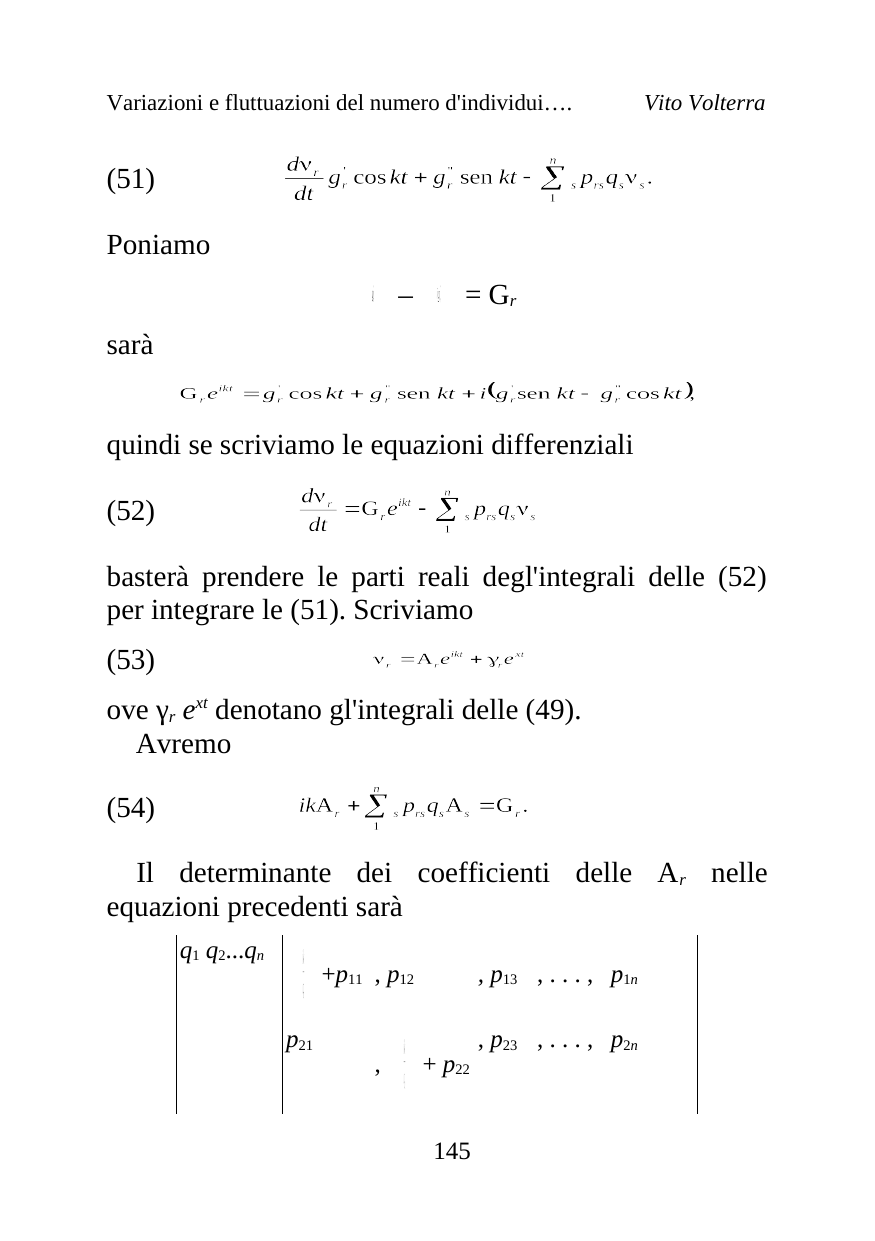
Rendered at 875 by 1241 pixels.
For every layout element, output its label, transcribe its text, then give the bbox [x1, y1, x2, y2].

table_header +p11 [283, 935, 371, 1024]
table_cell , + p22 [371, 1025, 475, 1114]
table_header , . . . , [534, 935, 608, 1024]
text quindi se scriviamo le equazioni differenziali [106, 427, 768, 461]
table_header [254, 141, 771, 227]
table_cell , . . . , [534, 1025, 608, 1114]
text – = Gr [106, 273, 768, 314]
text Poniamo [106, 227, 768, 260]
table_header (51) [95, 141, 254, 227]
table_header p1n [608, 935, 697, 1024]
table_header [343, 638, 771, 692]
text Il determinante dei coefficienti delle Ar nelle equazioni precedenti sarà [106, 855, 768, 922]
table_cell , p23 [475, 1025, 534, 1114]
table_header [269, 772, 771, 855]
table_header (53) [95, 638, 343, 692]
text Avremo [106, 726, 768, 759]
table_header , p13 [475, 935, 534, 1024]
text sarà [106, 327, 768, 361]
table_header (52) [95, 473, 269, 559]
table_header (54) [95, 772, 269, 855]
text basterà prendere le parti reali degl'integrali delle (52) per integrare le (51). Scriviamo [106, 559, 768, 626]
text ove γr ext denotano gl'integrali delle (49). [106, 692, 768, 726]
table_cell p2n [608, 1025, 697, 1114]
table_cell p21 [283, 1025, 371, 1114]
table_header [269, 473, 771, 559]
table_header q1 q2...qn [177, 935, 282, 1114]
table_header , p12 [371, 935, 475, 1024]
